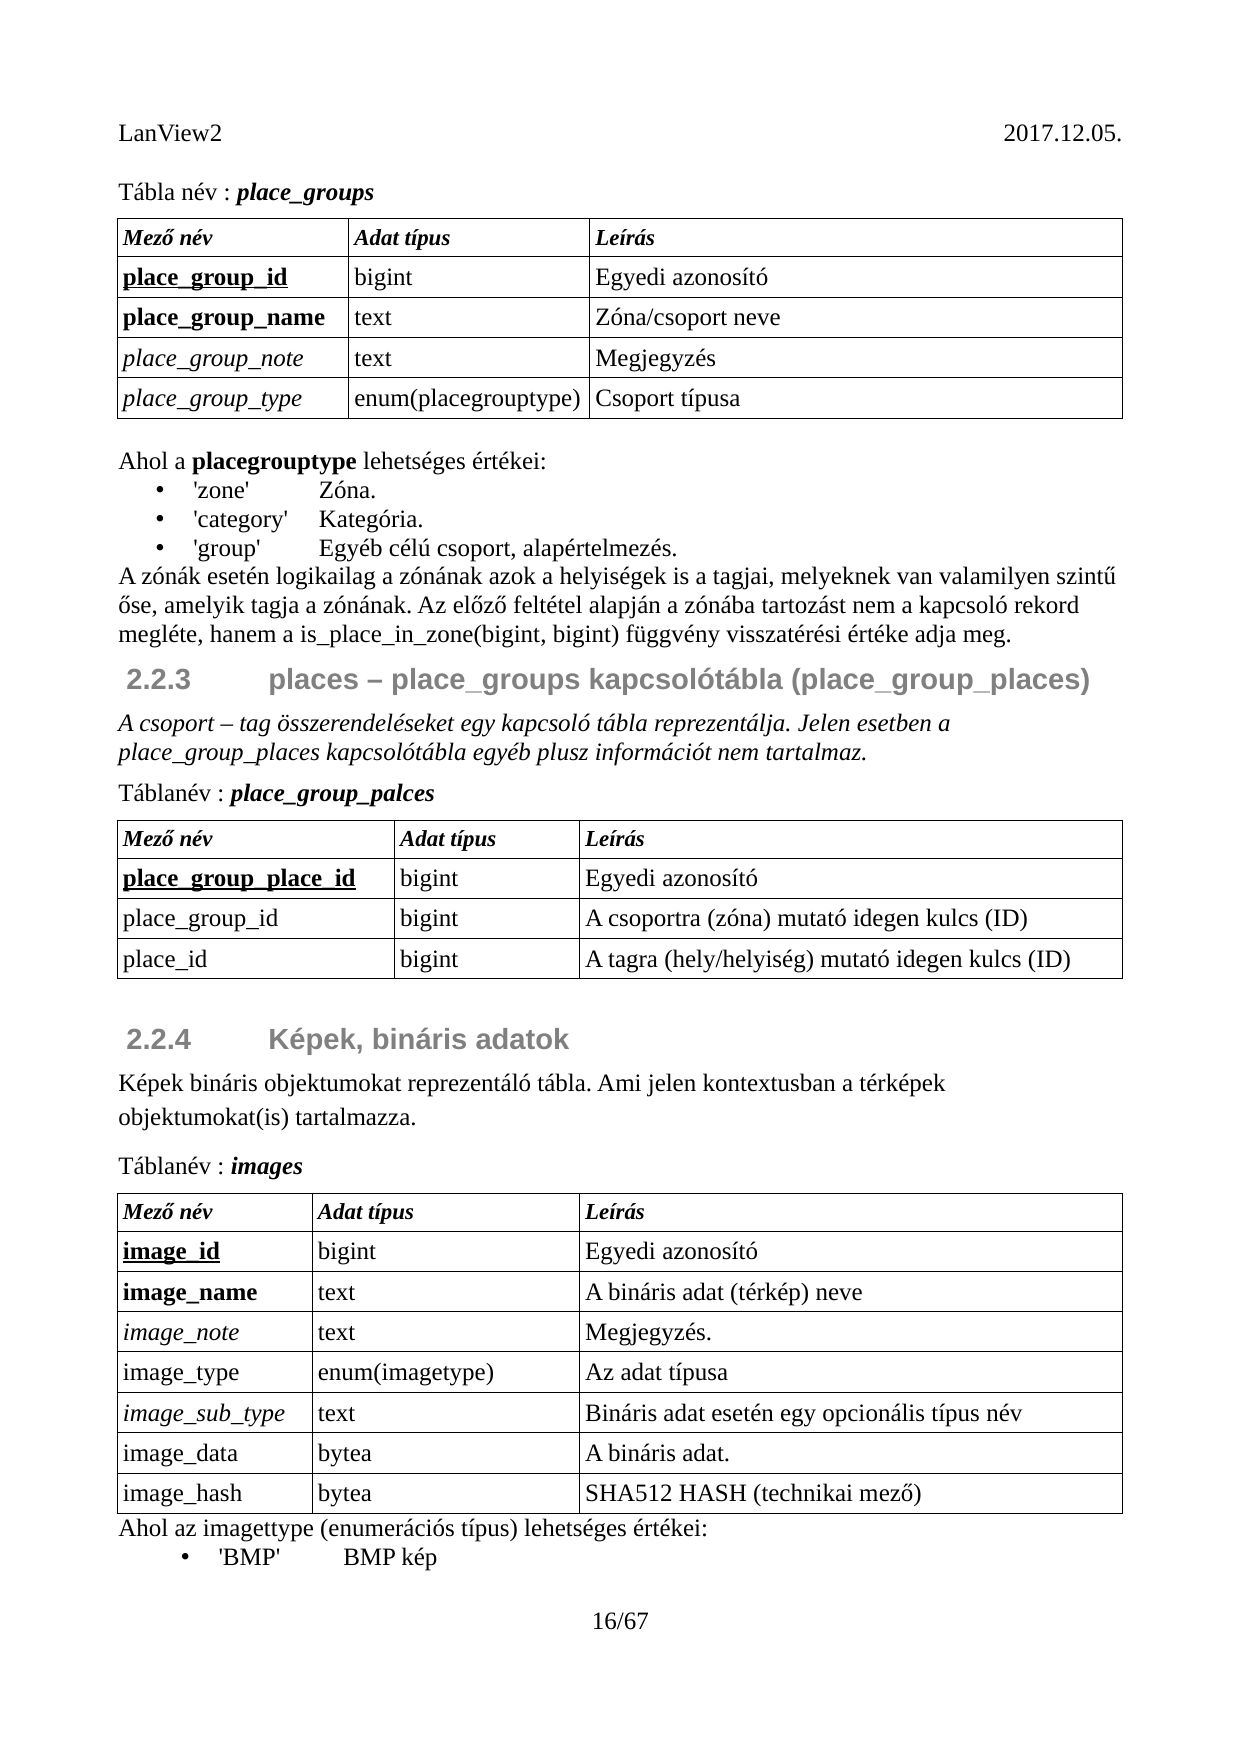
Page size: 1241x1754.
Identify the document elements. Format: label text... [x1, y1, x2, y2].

table_cell bigint [349, 257, 589, 297]
table_cell place_group_type [118, 378, 348, 417]
table_header Adat típus [395, 821, 579, 857]
table_cell Bináris adat esetén egy opcionális típus név [580, 1393, 1122, 1432]
table_cell enum(imagetype) [313, 1352, 579, 1392]
text Képek bináris objektumokat reprezentáló tábla. Ami jelen kontextusban a térképek objektumokat(is) tartalmazza. [118, 1068, 1122, 1131]
list 'zone' Zóna. [156, 475, 1122, 504]
table_cell place_group_note [118, 338, 348, 377]
table_cell image_type [118, 1352, 312, 1392]
table_cell Egyedi azonosító [580, 1232, 1122, 1271]
table_cell text [313, 1312, 579, 1351]
table_cell Zóna/csoport neve [590, 298, 1122, 337]
table_header Mező név [118, 1194, 312, 1231]
table_cell image_data [118, 1433, 312, 1472]
table_cell bigint [395, 899, 579, 938]
list 'BMP' BMP kép [181, 1542, 1122, 1570]
table_cell bigint [395, 939, 579, 978]
table_cell Egyedi azonosító [580, 859, 1122, 898]
table_cell A bináris adat (térkép) neve [580, 1272, 1122, 1311]
table_cell text [313, 1272, 579, 1311]
table_cell image_note [118, 1312, 312, 1351]
table_cell bytea [313, 1474, 579, 1513]
table_cell Egyedi azonosító [590, 257, 1122, 297]
table_cell Megjegyzés [590, 338, 1122, 377]
list 'group' Egyéb célú csoport, alapértelmezés. [156, 533, 1122, 561]
table_header Mező név [118, 219, 348, 256]
table_cell SHA512 HASH (technikai mező) [580, 1474, 1122, 1513]
table_header Mező név [118, 821, 394, 857]
table_cell bigint [313, 1232, 579, 1271]
text Táblanév : images [118, 1151, 1122, 1180]
table_cell image_id [118, 1232, 312, 1271]
table_cell text [313, 1393, 579, 1432]
text Ahol a placegrouptype lehetséges értékei: [118, 446, 1122, 475]
table_cell place_group_id [118, 257, 348, 297]
table_cell place_group_name [118, 298, 348, 337]
table_cell bytea [313, 1433, 579, 1472]
table_cell Az adat típusa [580, 1352, 1122, 1392]
table_header Leírás [590, 219, 1122, 256]
table_cell text [349, 338, 589, 377]
table_header Leírás [580, 821, 1122, 857]
table_cell image_hash [118, 1474, 312, 1513]
table_header Adat típus [349, 219, 589, 256]
table_cell image_name [118, 1272, 312, 1311]
list 'category' Kategória. [156, 504, 1122, 533]
text A zónák esetén logikailag a zónának azok a helyiségek is a tagjai, melyeknek van valamilyen szintű őse, amelyik tagja a zónának. Az előző feltétel alapján a zónába tartozást nem a kapcsoló rekord megléte, hanem a is_place_in_zone(bigint, bigint) függvény visszatérési értéke adja meg. [118, 561, 1122, 648]
text Ahol az imagettype (enumerációs típus) lehetséges értékei: [118, 1514, 1122, 1542]
table_cell place_id [118, 939, 394, 978]
subtitle places – place_groups kapcsolótábla (place_group_places) [118, 662, 1122, 696]
table_cell A csoportra (zóna) mutató idegen kulcs (ID) [580, 899, 1122, 938]
table_cell place_group_id [118, 899, 394, 938]
table_header Adat típus [313, 1194, 579, 1231]
table_cell Megjegyzés. [580, 1312, 1122, 1351]
table_cell image_sub_type [118, 1393, 312, 1432]
subtitle Képek, bináris adatok [118, 1022, 1122, 1055]
table_cell A bináris adat. [580, 1433, 1122, 1472]
table_cell Csoport típusa [590, 378, 1122, 417]
text Tábla név : place_groups [118, 177, 1122, 206]
table_cell place_group_place_id [118, 859, 394, 898]
table_cell bigint [395, 859, 579, 898]
table_cell enum(placegrouptype) [349, 378, 589, 417]
table_cell A tagra (hely/helyiség) mutató idegen kulcs (ID) [580, 939, 1122, 978]
text A csoport – tag összerendeléseket egy kapcsoló tábla reprezentálja. Jelen esetben a place_group_places kapcsolótábla egyéb plusz információt nem tartalmaz. [118, 708, 1122, 766]
text Táblanév : place_group_palces [118, 778, 1122, 807]
table_header Leírás [580, 1194, 1122, 1231]
table_cell text [349, 298, 589, 337]
